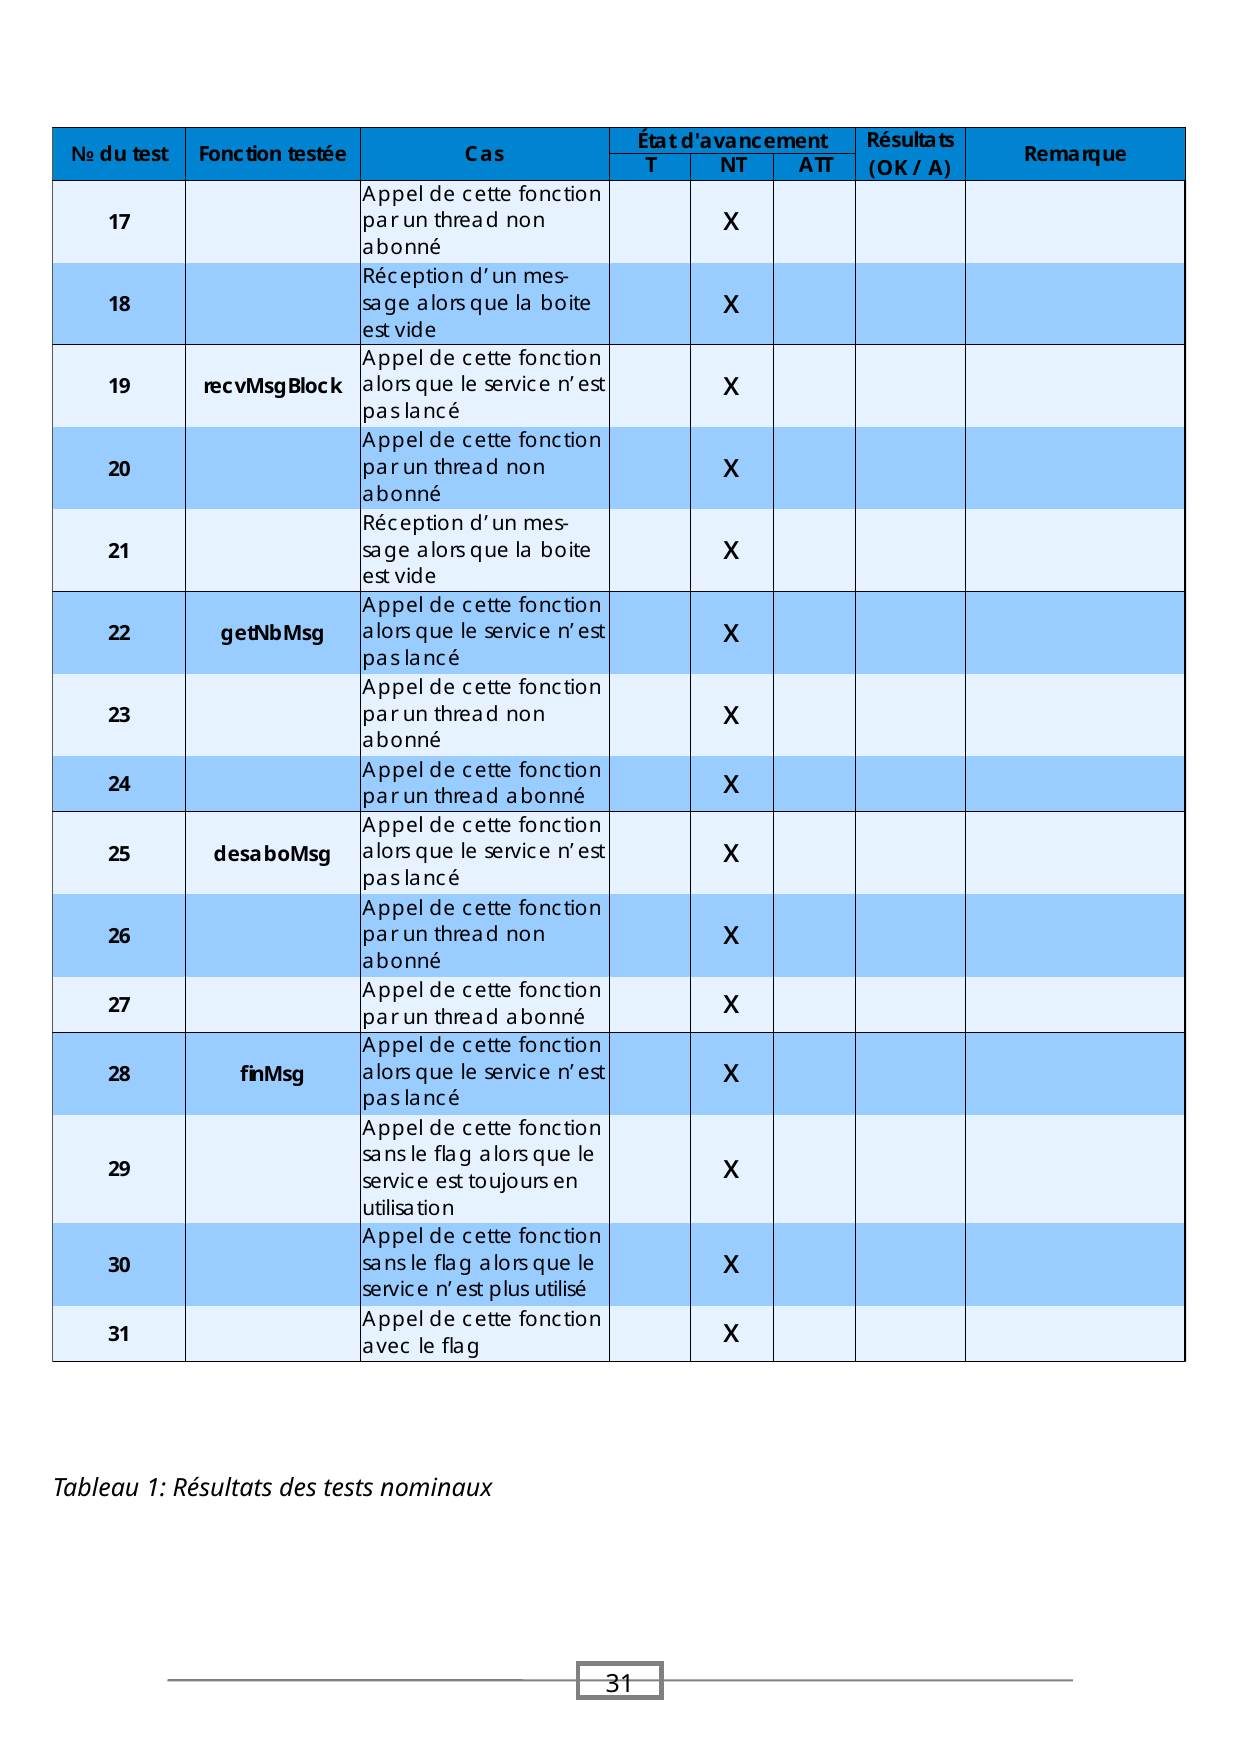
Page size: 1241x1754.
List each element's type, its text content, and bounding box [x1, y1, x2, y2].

text Tableau 1: Résultats des tests nominaux [52, 161, 1188, 1504]
